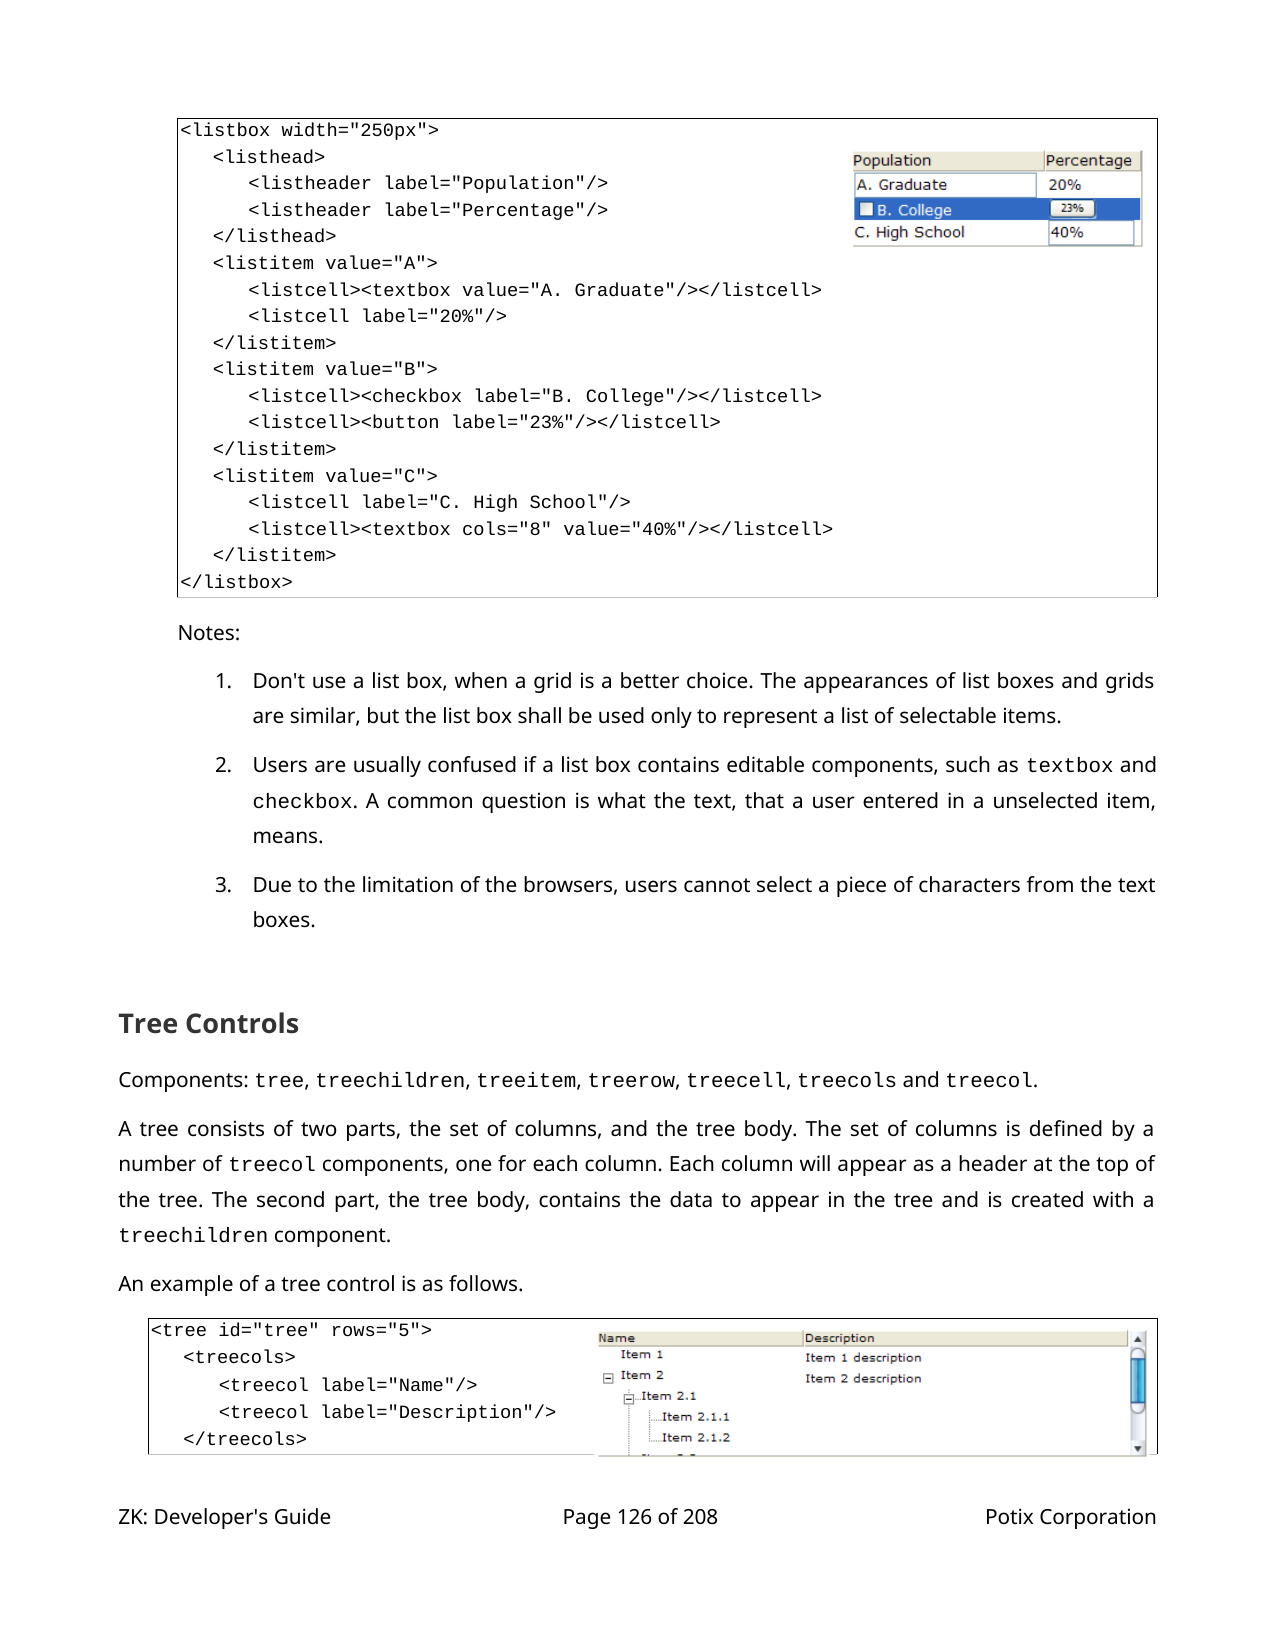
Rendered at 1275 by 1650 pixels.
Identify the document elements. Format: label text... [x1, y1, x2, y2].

picture [851, 146, 1145, 249]
text Notes: [177, 618, 1157, 646]
text Components: tree, treechildren, treeitem, treerow, treecell, treecols and treecol. [118, 1065, 1157, 1094]
text <treecols> [149, 1345, 594, 1370]
text <listbox width="250px"> <listhead> <listheader label="Population"/> <listheader label="Percentage"/> </listhead> <listitem value="A"> <listcell><textbox value="A. Graduate"/></listcell> <listcell label="20%"/> </listitem> <listitem value="B"> <listcell><checkbox label="B. College"/></listcell> <listcell><button label="23%"/></listcell> </listitem> <listitem value="C"> <listcell label="C. High School"/> <listcell><textbox cols="8" value="40%"/></listcell> </listitem> </listbox> [178, 119, 1157, 597]
text <treecol label="Description"/> [149, 1400, 594, 1424]
text <treecol label="Name"/> [149, 1373, 594, 1397]
subtitle Tree Controls [118, 1005, 1157, 1041]
text A tree consists of two parts, the set of columns, and the tree body. The set of columns is defined by a number of treecol components, one for each column. Each column will appear as a header at the top of the tree. The second part, the tree body, contains the data to appear in the tree and is created with a treechildren component. [118, 1114, 1157, 1249]
text </treecols> [149, 1427, 594, 1454]
list Users are usually confused if a list box contains editable components, such as textbox and checkbox. A common question is what the text, that a user entered in a unselected item, means. [215, 751, 1157, 850]
list Don't use a list box, when a grid is a better choice. The appearances of list boxes and grids are similar, but the list box shall be used only to represent a list of selectable items. [215, 666, 1157, 730]
list Due to the limitation of the browsers, users cannot select a piece of characters from the text boxes. [215, 870, 1157, 934]
picture [594, 1327, 1150, 1459]
text <tree id="tree" rows="5"> [149, 1319, 1157, 1342]
text An example of a tree control is as follows. [118, 1269, 1157, 1298]
